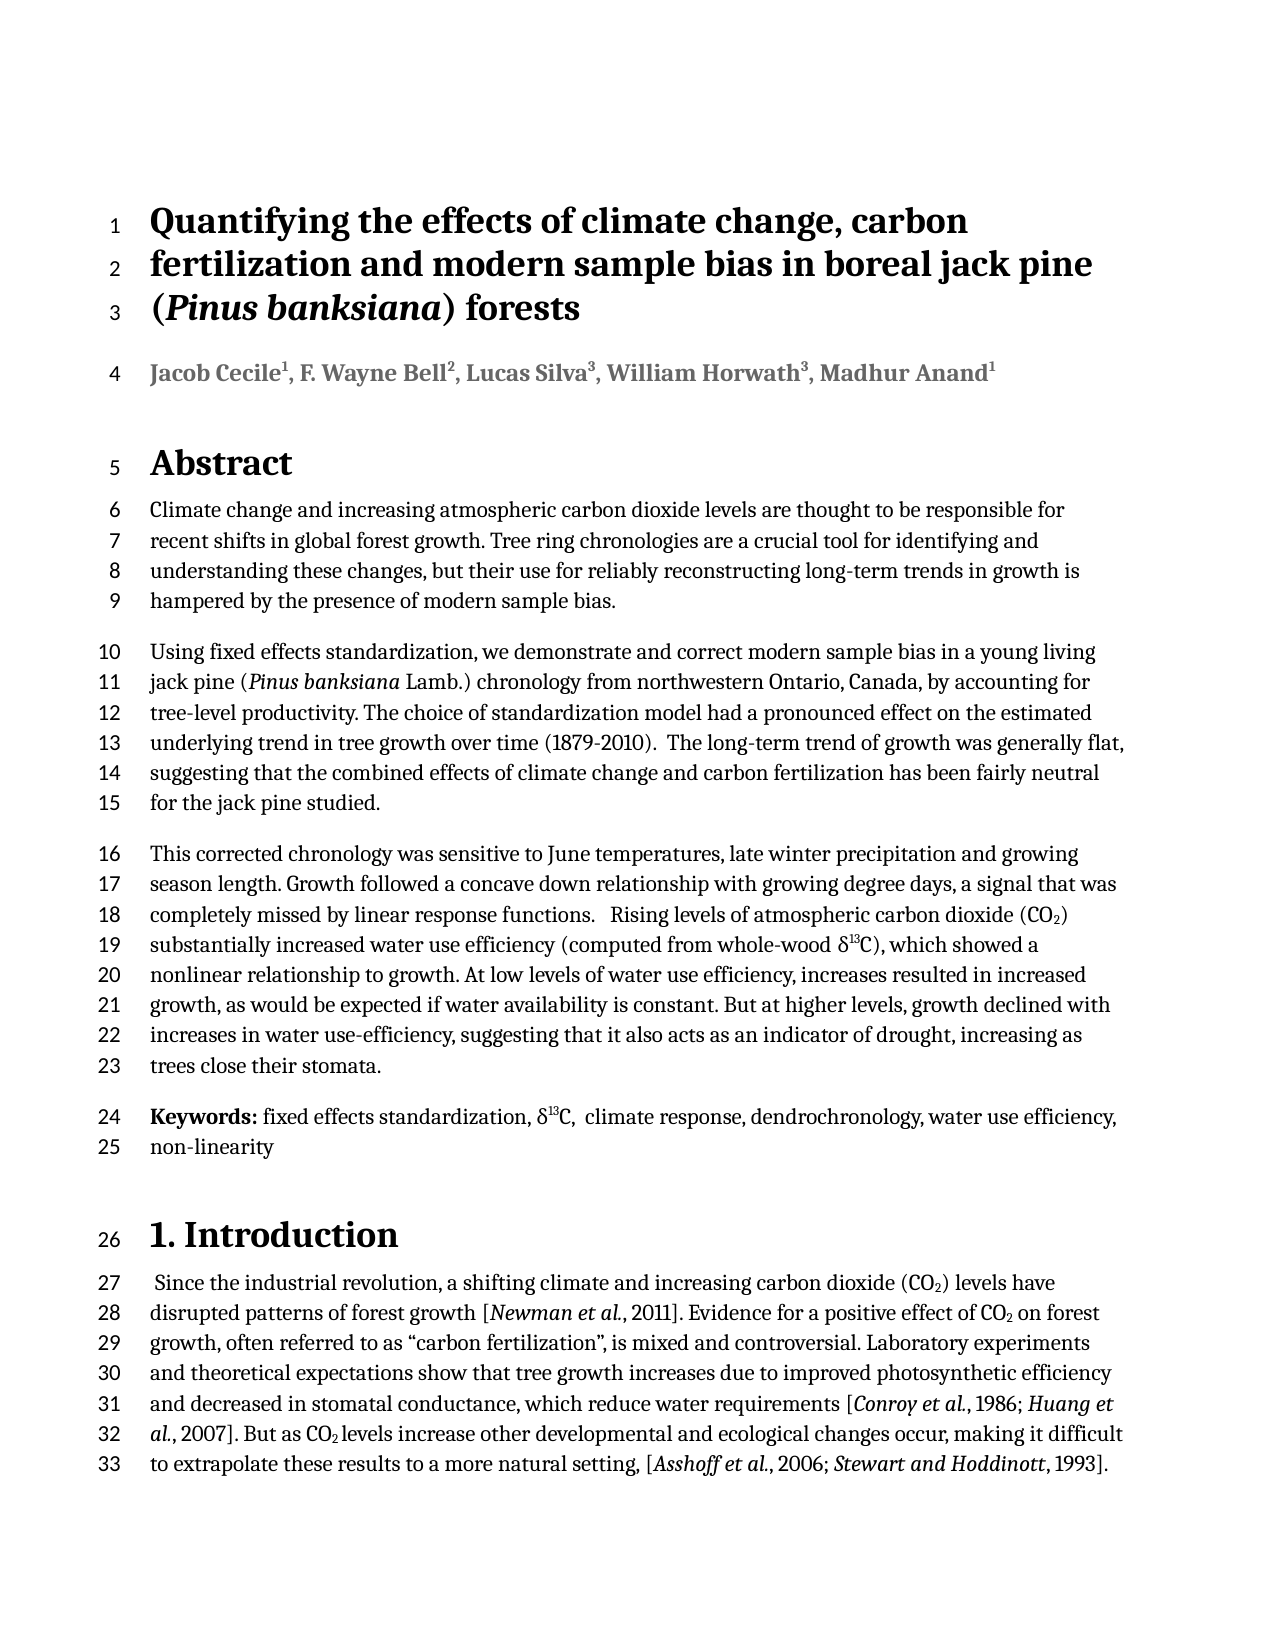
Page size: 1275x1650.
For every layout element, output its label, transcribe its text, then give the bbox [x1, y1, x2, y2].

text Keywords: fixed effects standardization, δ13C, climate response, dendrochronology, water use efficiency, non-linearity [150, 1103, 1125, 1160]
text Using fixed effects standardization, we demonstrate and correct modern sample bias in a young living jack pine (Pinus banksiana Lamb.) chronology from northwestern Ontario, Canada, by accounting for tree-level productivity. The choice of standardization model had a pronounced effect on the estimated underlying trend in tree growth over time (1879-2010). The long-term trend of growth was generally flat, suggesting that the combined effects of climate change and carbon fertilization has been fairly neutral for the jack pine studied. [150, 639, 1125, 816]
subtitle 1. Introduction [150, 1214, 1125, 1257]
text Since the industrial revolution, a shifting climate and increasing carbon dioxide (CO2) levels have disrupted patterns of forest growth [Newman et al., 2011]. Evidence for a positive effect of CO2 on forest growth, often referred to as “carbon fertilization”, is mixed and controversial. Laboratory experiments and theoretical expectations show that tree growth increases due to improved photosynthetic efficiency and decreased in stomatal conductance, which reduce water requirements [Conroy et al., 1986; Huang et al., 2007]. But as CO2 levels increase other developmental and ecological changes occur, making it difficult to extrapolate these results to a more natural setting, [Asshoff et al., 2006; Stewart and Hoddinott, 1993]. [150, 1269, 1125, 1477]
subtitle Jacob Cecile1, F. Wayne Bell2, Lucas Silva3, William Horwath3, Madhur Anand1 [150, 358, 1125, 387]
subtitle Abstract [150, 442, 1125, 485]
text This corrected chronology was sensitive to June temperatures, late winter precipitation and growing season length. Growth followed a concave down relationship with growing degree days, a signal that was completely missed by linear response functions. Rising levels of atmospheric carbon dioxide (CO2) substantially increased water use efficiency (computed from whole-wood δ13C), which showed a nonlinear relationship to growth. At low levels of water use efficiency, increases resulted in increased growth, as would be expected if water availability is constant. But at higher levels, growth declined with increases in water use-efficiency, suggesting that it also acts as an indicator of drought, increasing as trees close their stomata. [150, 841, 1125, 1079]
text Climate change and increasing atmospheric carbon dioxide levels are thought to be responsible for recent shifts in global forest growth. Tree ring chronologies are a crucial tool for identifying and understanding these changes, but their use for reliably reconstructing long-term trends in growth is hampered by the presence of modern sample bias. [150, 497, 1125, 614]
subtitle Quantifying the effects of climate change, carbon fertilization and modern sample bias in boreal jack pine (Pinus banksiana) forests [150, 200, 1125, 329]
